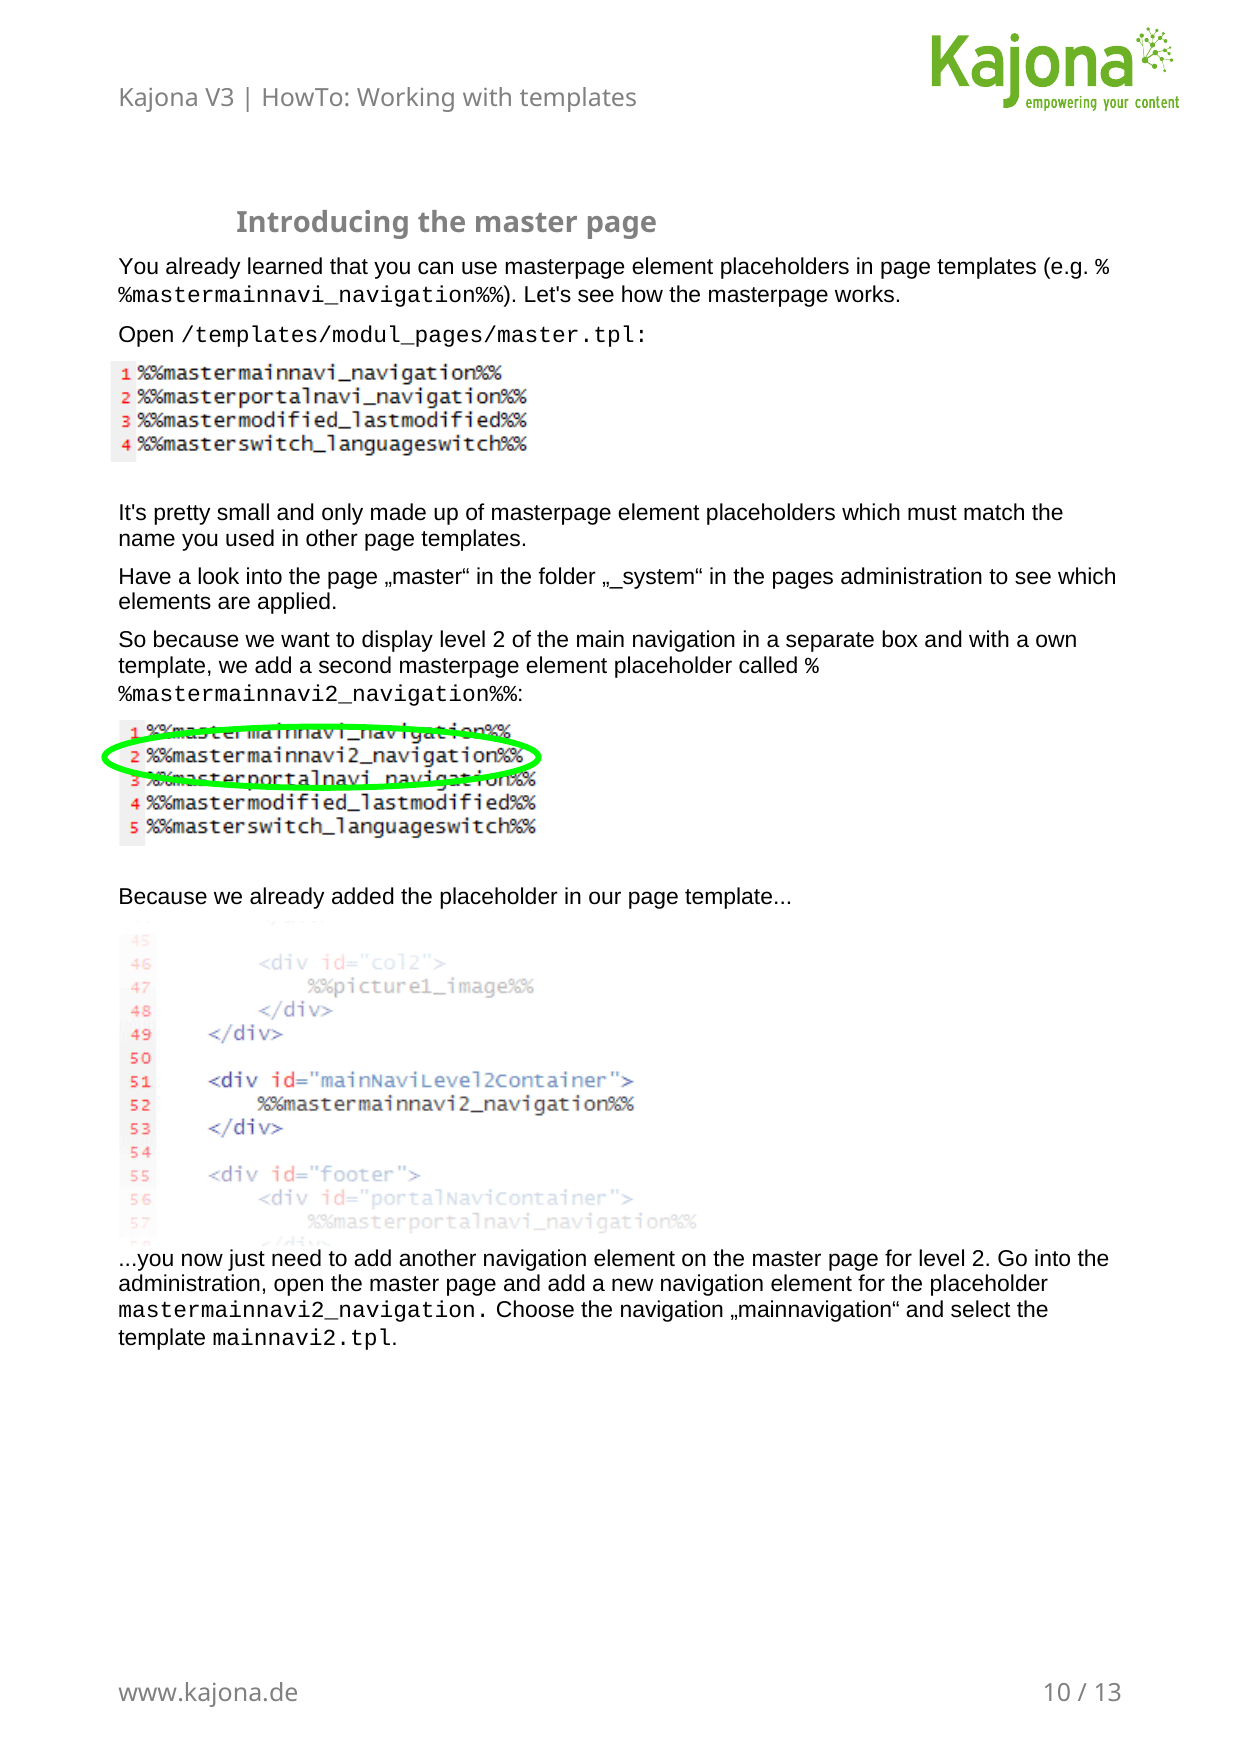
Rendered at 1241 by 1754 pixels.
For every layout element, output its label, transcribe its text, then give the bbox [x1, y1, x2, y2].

text Open /templates/modul_pages/master.tpl: [118, 321, 1122, 349]
picture [119, 720, 548, 846]
text Have a look into the page „master“ in the folder „_system“ in the pages administration to see which elements are applied. [118, 563, 1122, 615]
text You already learned that you can use masterpage element placeholders in page templates (e.g. %%mastermainnavi_navigation%%). Let's see how the masterpage works. [118, 254, 1122, 309]
picture [119, 921, 809, 1246]
picture [119, 730, 535, 784]
text ...you now just need to add another navigation element on the master page for level 2. Go into the administration, open the master page and add a new navigation element for the placeholder mastermainnavi2_navigation. Choose the navigation „mainnavigation“ and select the template mainnavi2.tpl. [118, 1218, 1122, 1352]
text So because we want to display level 2 of the main navigation in a separate box and with a own template, we add a second masterpage element placeholder called %%mastermainnavi2_navigation%%: [118, 627, 1122, 708]
subtitle Introducing the master page [118, 202, 1122, 241]
text Because we already added the placeholder in our page template... [118, 884, 1122, 909]
text It's pretty small and only made up of masterpage element placeholders which must match the name you used in other page templates. [118, 500, 1122, 551]
picture [110, 361, 539, 462]
